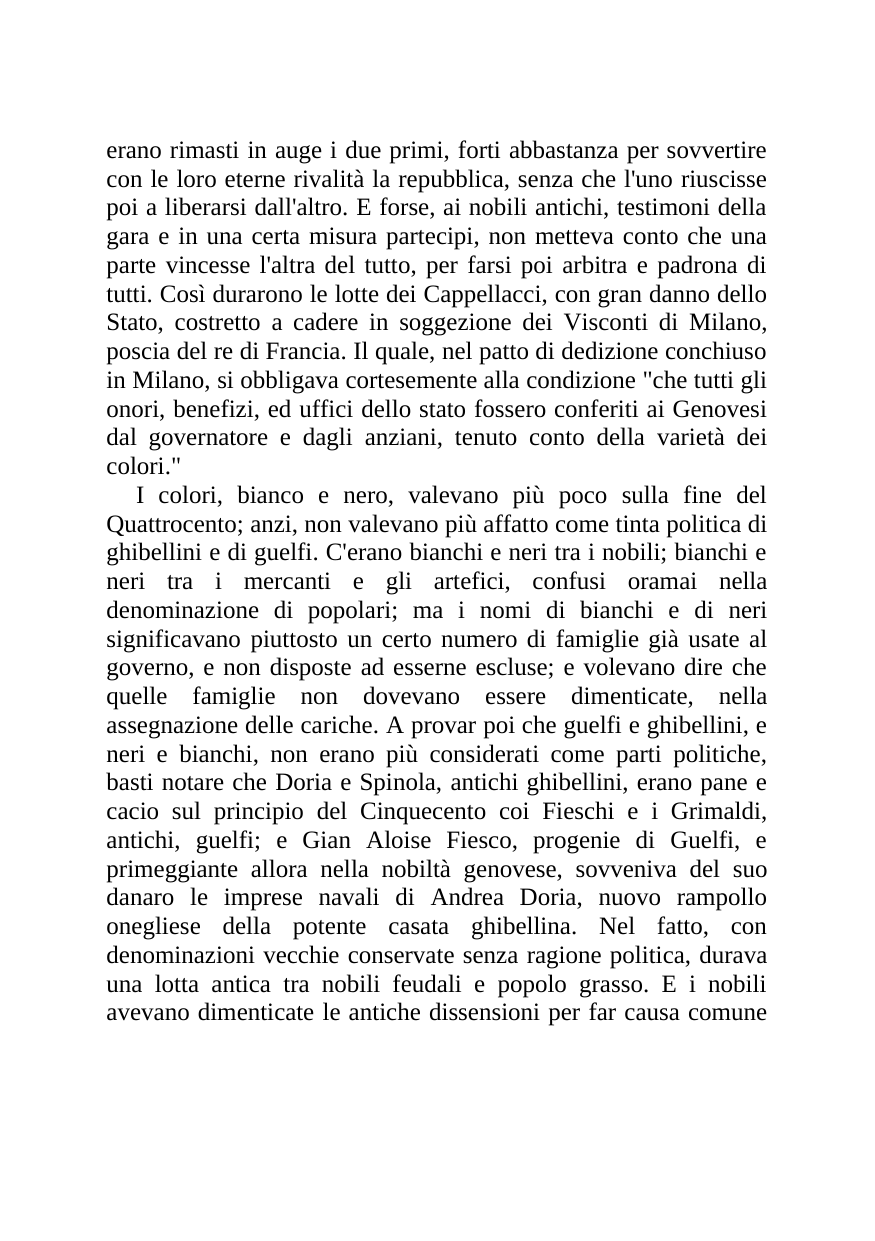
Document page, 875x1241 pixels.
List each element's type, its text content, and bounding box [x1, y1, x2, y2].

text erano rimasti in auge i due primi, forti abbastanza per sovvertire con le loro eterne rivalità la repubblica, senza che l'uno riuscisse poi a liberarsi dall'altro. E forse, ai nobili antichi, testimoni della gara e in una certa misura partecipi, non metteva conto che una parte vincesse l'altra del tutto, per farsi poi arbitra e padrona di tutti. Così durarono le lotte dei Cappellacci, con gran danno dello Stato, costretto a cadere in soggezione dei Visconti di Milano, poscia del re di Francia. Il quale, nel patto di dedizione conchiuso in Milano, si obbligava cortesemente alla condizione "che tutti gli onori, benefizi, ed uffici dello stato fossero conferiti ai Genovesi dal governatore e dagli anziani, tenuto conto della varietà dei colori." [106, 135, 768, 480]
text I colori, bianco e nero, valevano più poco sulla fine del Quattrocento; anzi, non valevano più affatto come tinta politica di ghibellini e di guelfi. C'erano bianchi e neri tra i nobili; bianchi e neri tra i mercanti e gli artefici, confusi oramai nella denominazione di popolari; ma i nomi di bianchi e di neri significavano piuttosto un certo numero di famiglie già usate al governo, e non disposte ad esserne escluse; e volevano dire che quelle famiglie non dovevano essere dimenticate, nella assegnazione delle cariche. A provar poi che guelfi e ghibellini, e neri e bianchi, non erano più considerati come parti politiche, basti notare che Doria e Spinola, antichi ghibellini, erano pane e cacio sul principio del Cinquecento coi Fieschi e i Grimaldi, antichi, guelfi; e Gian Aloise Fiesco, progenie di Guelfi, e primeggiante allora nella nobiltà genovese, sovveniva del suo danaro le imprese navali di Andrea Doria, nuovo rampollo onegliese della potente casata ghibellina. Nel fatto, con denominazioni vecchie conservate senza ragione politica, durava una lotta antica tra nobili feudali e popolo grasso. E i nobili avevano dimenticate le antiche dissensioni per far causa comune [106, 480, 768, 1026]
